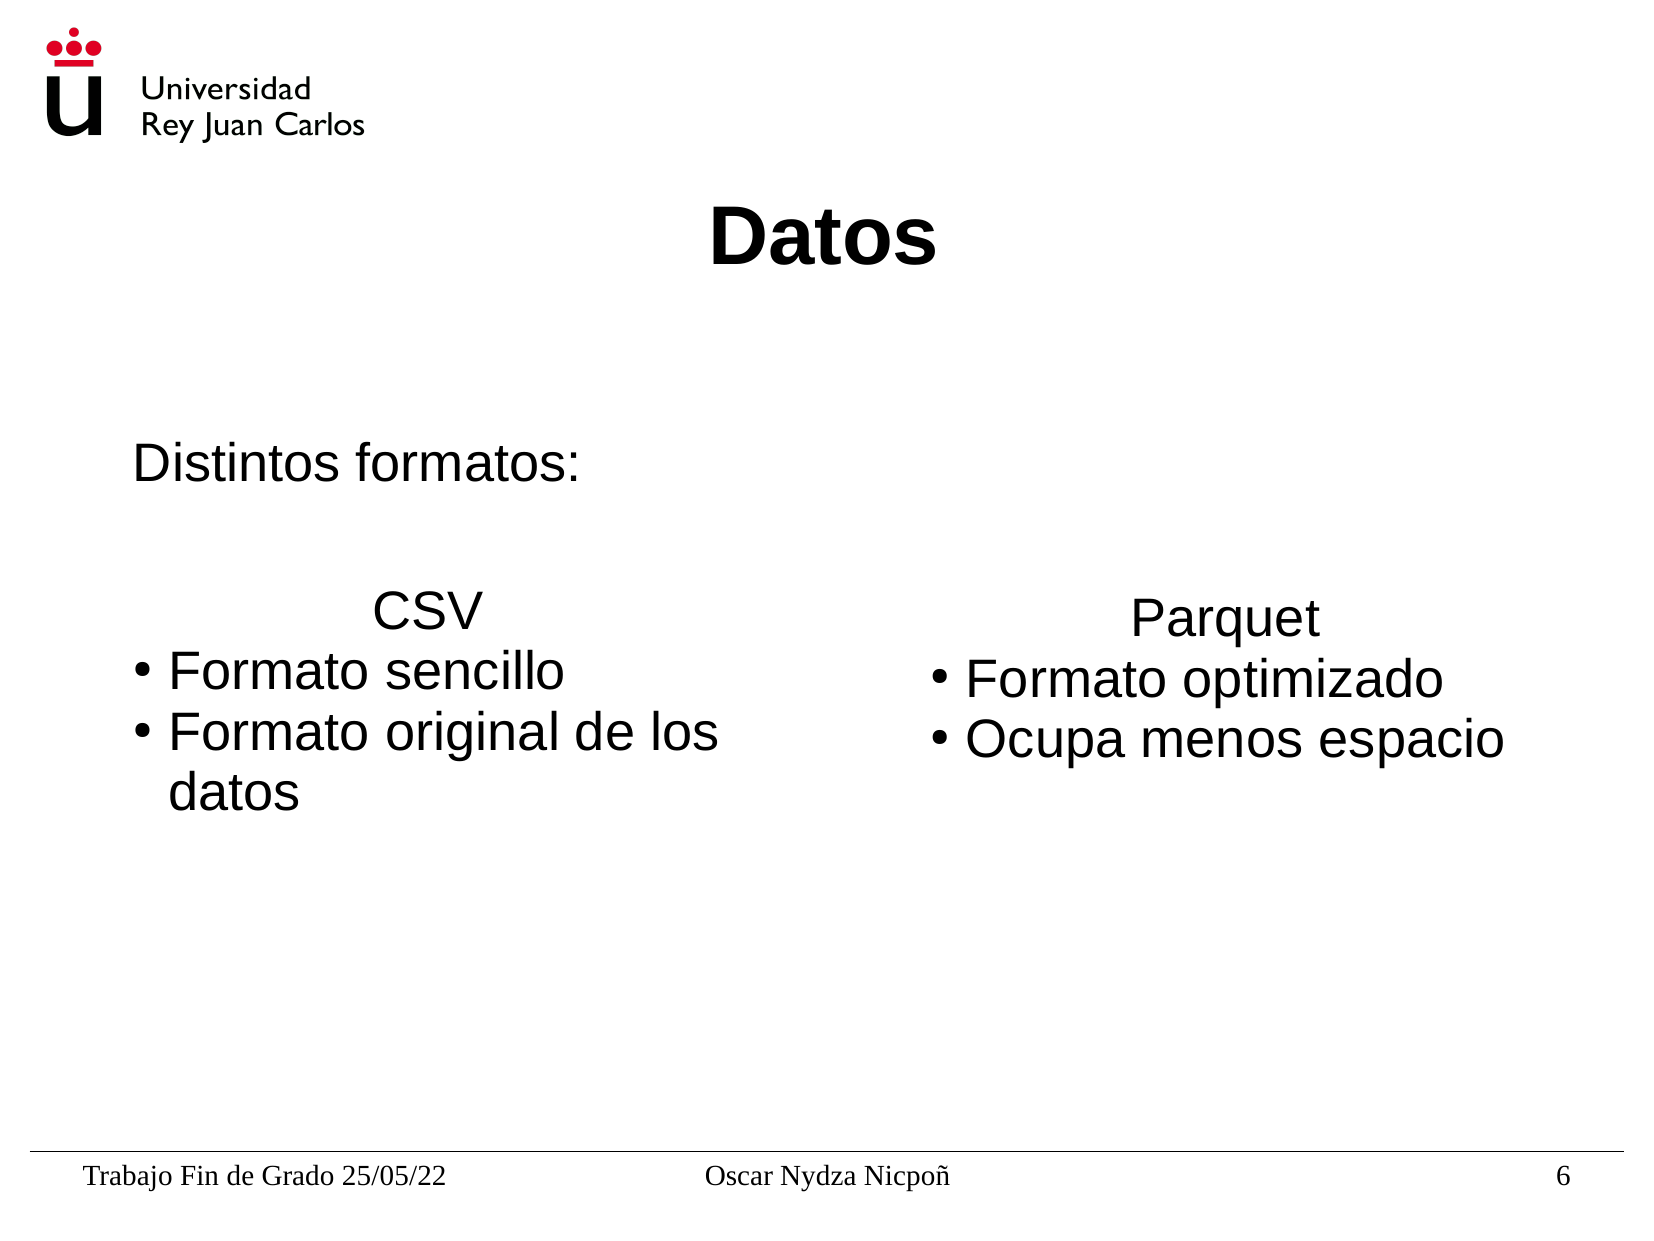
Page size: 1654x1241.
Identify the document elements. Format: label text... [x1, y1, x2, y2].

text_box Distintos formatos: [118, 425, 650, 572]
text_box CSV Formato sencillo Formato original de los datos [118, 572, 739, 1012]
title Datos [147, 132, 1501, 340]
picture [42, 0, 367, 172]
text_box Parquet Formato optimizado Ocupa menos espacio [915, 580, 1536, 1019]
